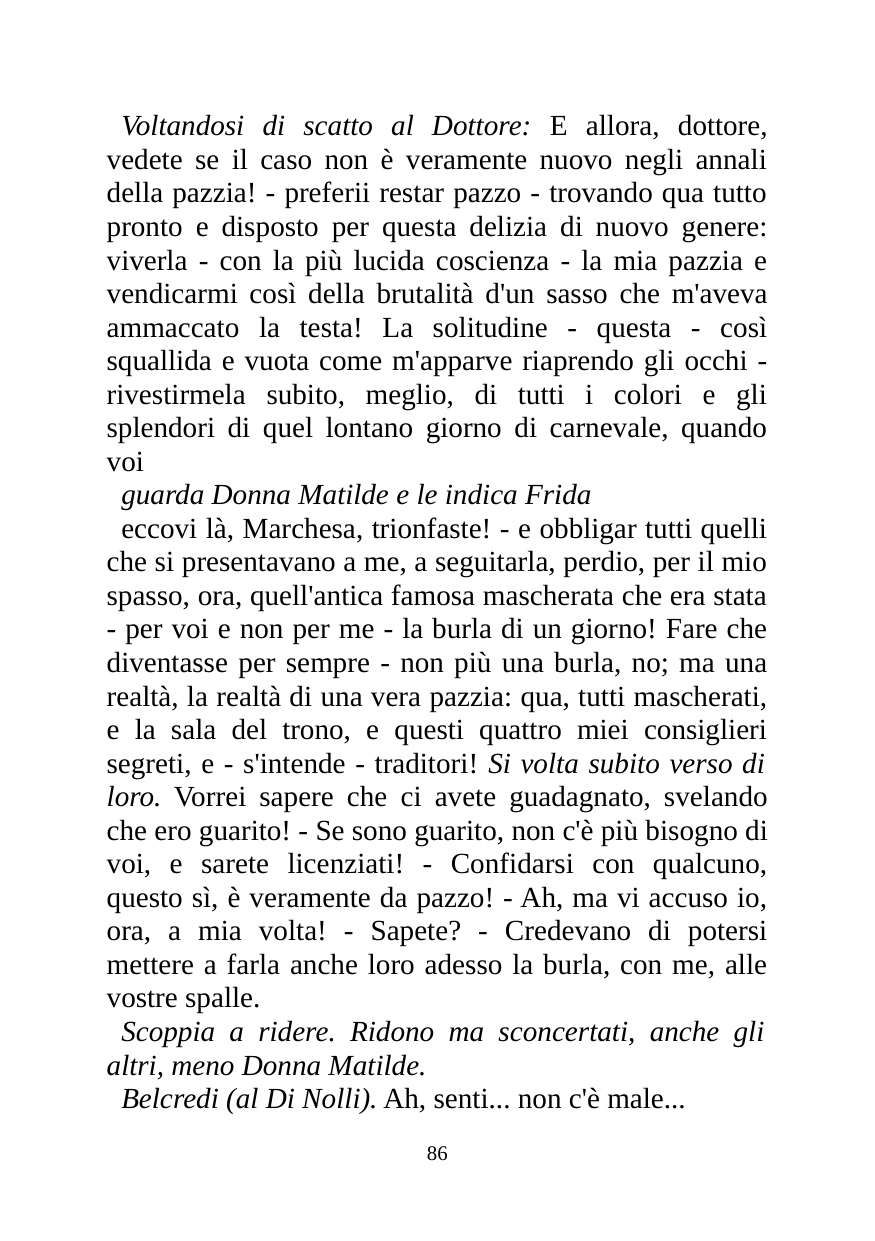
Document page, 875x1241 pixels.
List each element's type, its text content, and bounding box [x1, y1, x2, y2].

text Scoppia a ridere. Ridono ma sconcertati, anche gli altri, meno Donna Matilde. [106, 1014, 768, 1081]
text Belcredi (al Di Nolli). Ah, senti... non c'è male... [106, 1081, 768, 1115]
text eccovi là, Marchesa, trionfaste! - e obbligar tutti quelli che si presentavano a me, a seguitarla, perdio, per il mio spasso, ora, quell'antica famosa mascherata che era stata - per voi e non per me - la burla di un giorno! Fare che diventasse per sempre - non più una burla, no; ma una realtà, la realtà di una vera pazzia: qua, tutti mascherati, e la sala del trono, e questi quattro miei consiglieri segreti, e - s'intende - traditori! Si volta subito verso di loro. Vorrei sapere che ci avete guadagnato, svelando che ero guarito! - Se sono guarito, non c'è più bisogno di voi, e sarete licenziati! - Confidarsi con qualcuno, questo sì, è veramente da pazzo! - Ah, ma vi accuso io, ora, a mia volta! - Sapete? - Credevano di potersi mettere a farla anche loro adesso la burla, con me, alle vostre spalle. [106, 511, 768, 1014]
text Voltandosi di scatto al Dottore: E allora, dottore, vedete se il caso non è veramente nuovo negli annali della pazzia! - preferii restar pazzo - trovando qua tutto pronto e disposto per questa delizia di nuovo genere: viverla - con la più lucida coscienza - la mia pazzia e vendicarmi così della brutalità d'un sasso che m'aveva ammaccato la testa! La solitudine - questa - così squallida e vuota come m'apparve riaprendo gli occhi - rivestirmela subito, meglio, di tutti i colori e gli splendori di quel lontano giorno di carnevale, quando voi [106, 108, 768, 477]
text guarda Donna Matilde e le indica Frida [106, 477, 768, 511]
